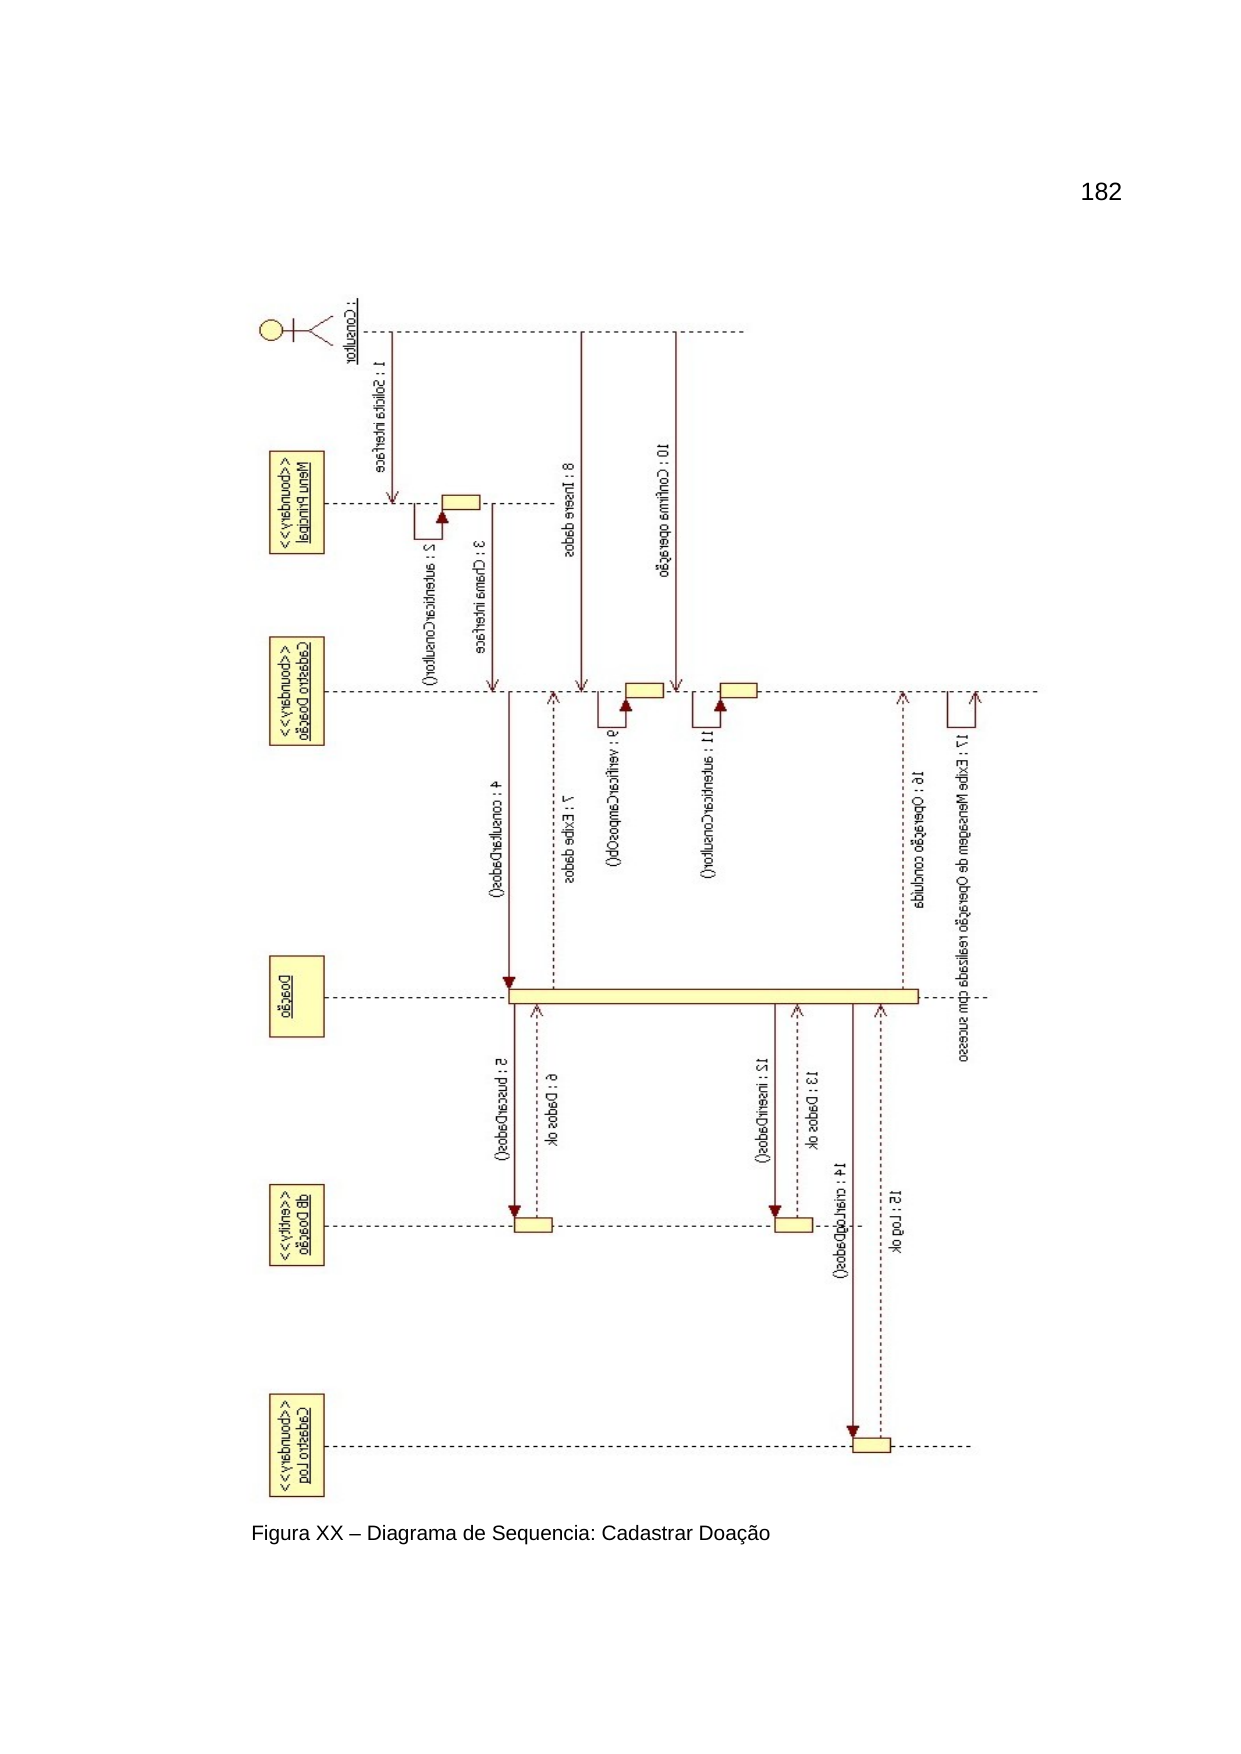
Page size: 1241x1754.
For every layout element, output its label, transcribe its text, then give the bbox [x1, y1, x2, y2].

text Figura XX – Diagrama de Sequencia: Cadastrar Doação [177, 1521, 1122, 1545]
picture [230, 265, 1069, 1521]
